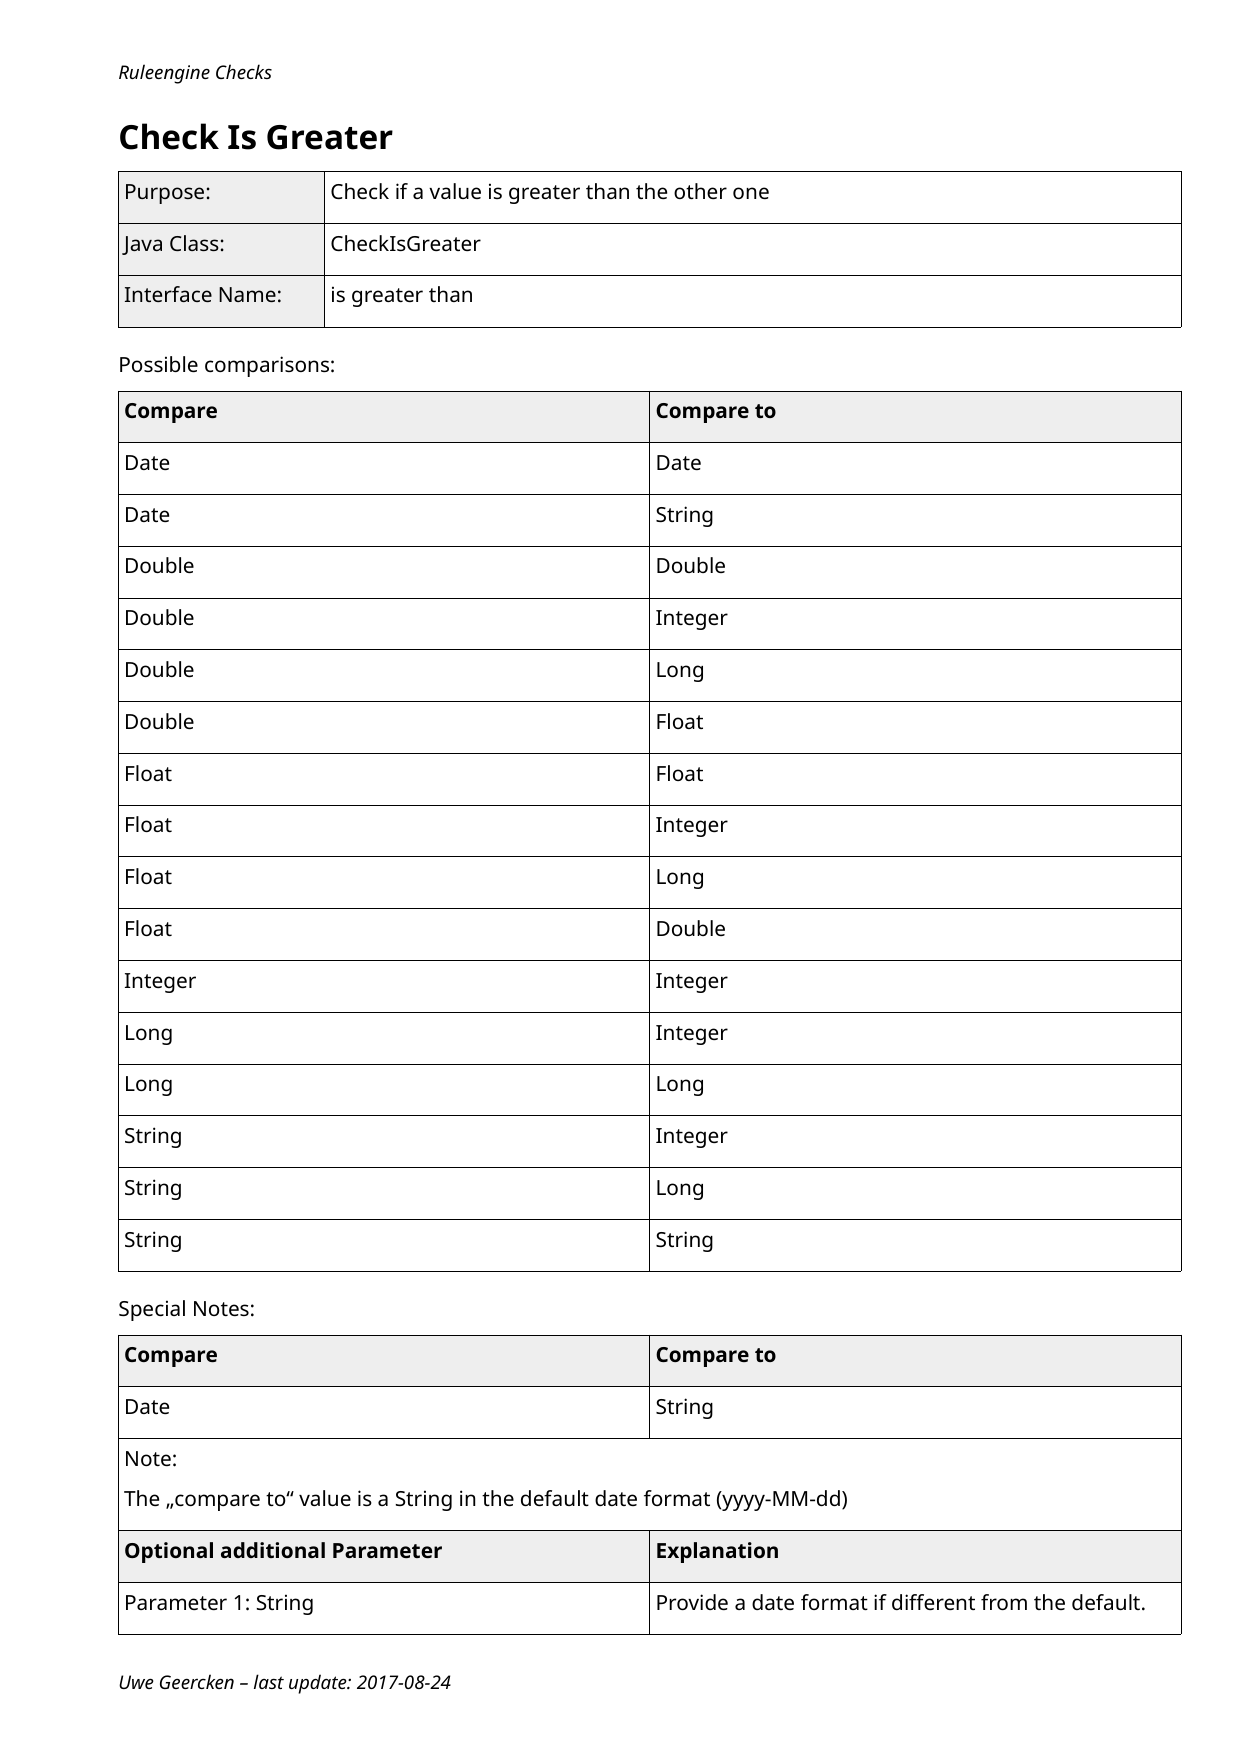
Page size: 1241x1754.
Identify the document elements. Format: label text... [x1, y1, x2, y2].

table_cell String [650, 495, 1181, 546]
table_cell Date [119, 1387, 649, 1438]
table_cell Optional additional Parameter [119, 1531, 649, 1582]
table_cell Interface Name: [119, 276, 324, 327]
table_cell Integer [650, 599, 1181, 649]
table_cell Double [119, 702, 649, 753]
table_cell String [119, 1220, 649, 1271]
table_header Check if a value is greater than the other one [325, 172, 1181, 223]
table_cell Long [650, 650, 1181, 701]
table_cell String [650, 1220, 1181, 1271]
text Check Is Greater [118, 114, 1181, 159]
table_cell Long [650, 1168, 1181, 1219]
table_cell Integer [119, 961, 649, 1012]
table_header Compare [119, 1336, 649, 1386]
table_cell String [119, 1168, 649, 1219]
table_cell Date [119, 443, 649, 494]
table_cell Integer [650, 806, 1181, 856]
table_cell Float [650, 754, 1181, 805]
table_cell is greater than [325, 276, 1181, 327]
table_cell CheckIsGreater [325, 224, 1181, 275]
table_cell Double [650, 547, 1181, 598]
table_cell String [119, 1116, 649, 1167]
table_cell Provide a date format if different from the default. [650, 1583, 1181, 1634]
table_header Compare to [650, 392, 1181, 442]
table_cell Integer [650, 1116, 1181, 1167]
table_cell Long [119, 1065, 649, 1115]
table_cell Java Class: [119, 224, 324, 275]
table_cell Float [119, 909, 649, 960]
table_cell Long [119, 1013, 649, 1063]
table_cell Integer [650, 961, 1181, 1012]
table_cell Explanation [650, 1531, 1181, 1582]
table_cell Double [119, 599, 649, 649]
table_cell Float [650, 702, 1181, 753]
text Possible comparisons: [118, 350, 1181, 379]
table_cell Double [650, 909, 1181, 960]
table_cell Float [119, 806, 649, 856]
table_cell Long [650, 1065, 1181, 1115]
table_cell Date [650, 443, 1181, 494]
table_header Purpose: [119, 172, 324, 223]
table_cell Double [119, 650, 649, 701]
table_cell Long [650, 857, 1181, 908]
table_cell Float [119, 857, 649, 908]
table_cell Float [119, 754, 649, 805]
table_header Compare [119, 392, 649, 442]
table_cell Parameter 1: String [119, 1583, 649, 1634]
table_cell Note: The „compare to“ value is a String in the default date format (yyyy-MM-dd) [119, 1439, 1181, 1530]
table_cell String [650, 1387, 1181, 1438]
table_cell Date [119, 495, 649, 546]
table_header Compare to [650, 1336, 1181, 1386]
text Special Notes: [118, 1294, 1181, 1323]
table_cell Double [119, 547, 649, 598]
table_cell Integer [650, 1013, 1181, 1063]
